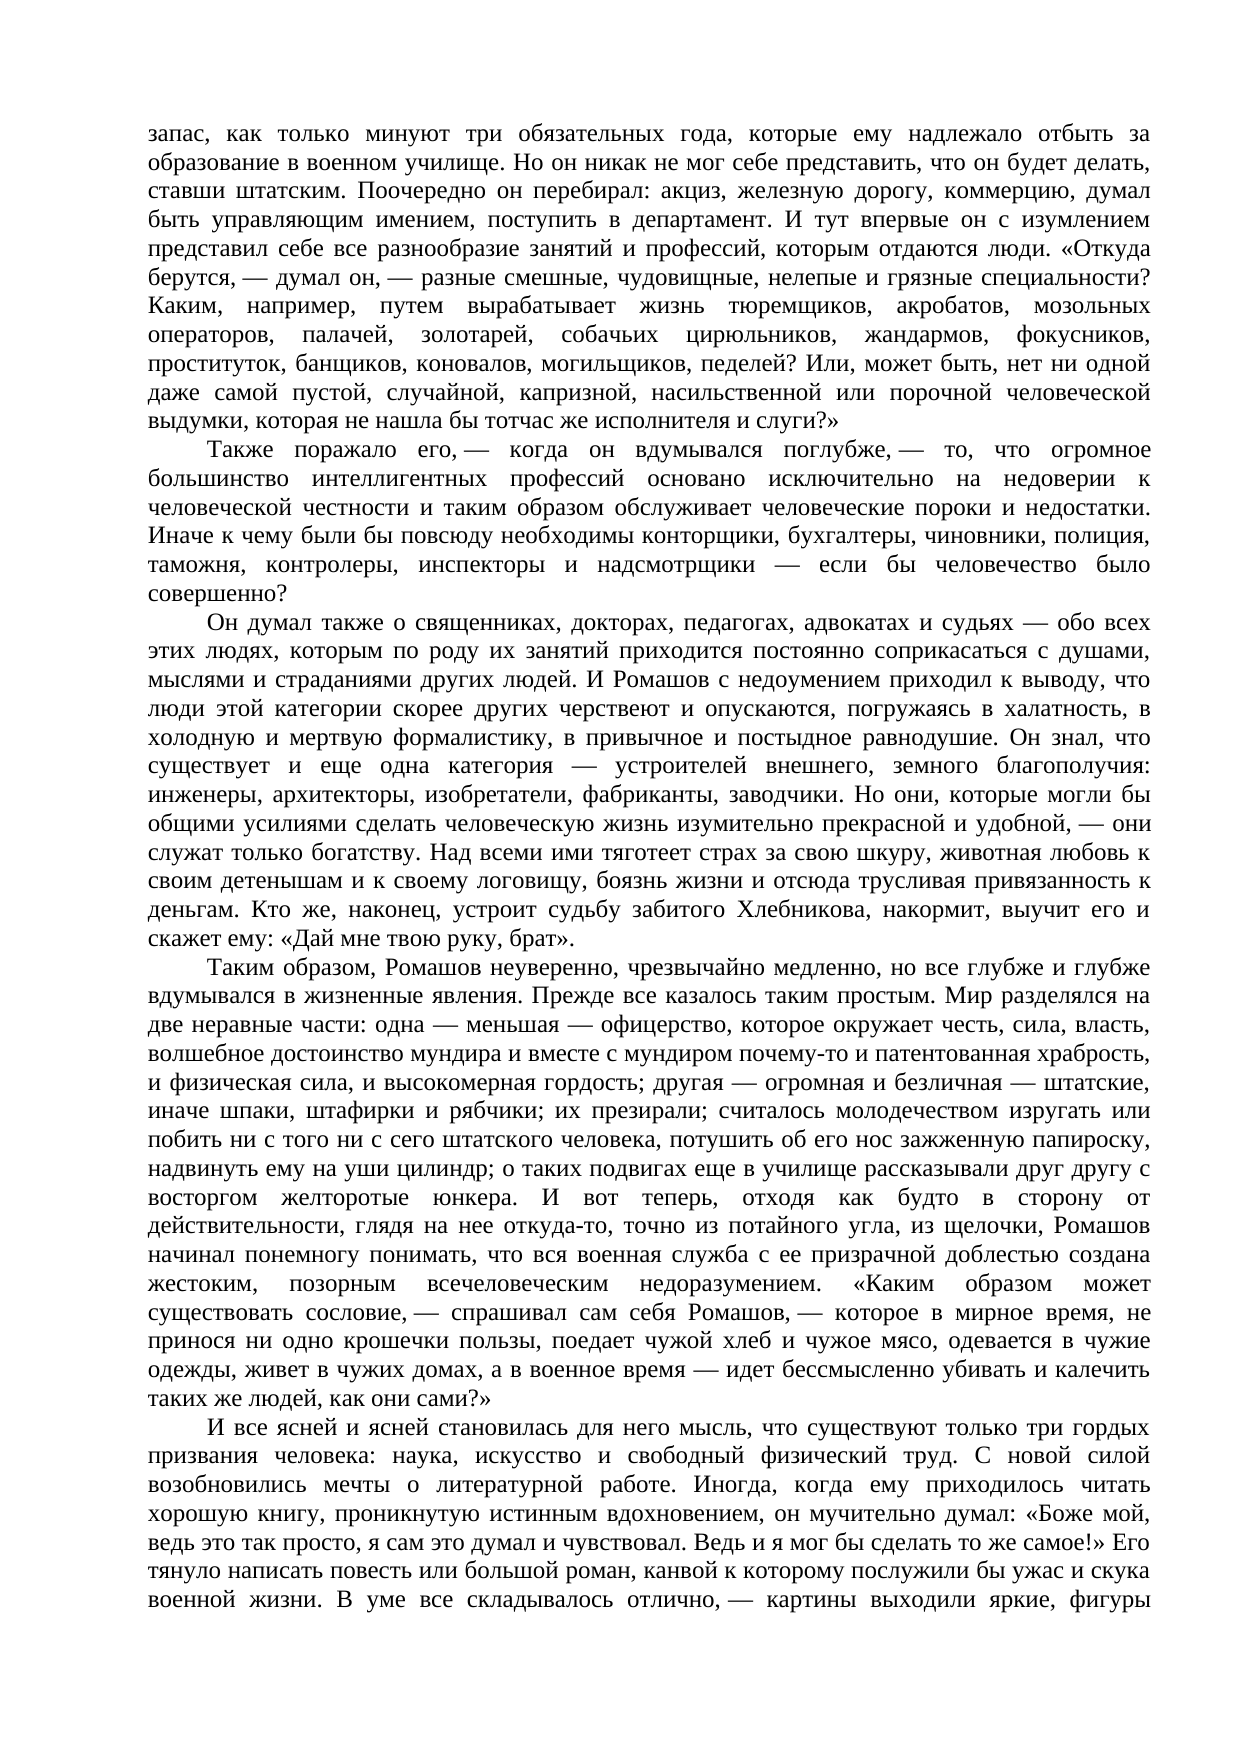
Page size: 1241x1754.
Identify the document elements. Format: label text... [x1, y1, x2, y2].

text Также поражало его, — когда он вдумывался поглубже, — то, что огромное большинство интеллигентных профессий основано исключительно на недоверии к человеческой честности и таким образом обслуживает человеческие пороки и недостатки. Иначе к чему были бы повсюду необходимы конторщики, бухгалтеры, чиновники, полиция, таможня, контролеры, инспекторы и надсмотрщики — если бы человечество было совершенно? [148, 434, 1152, 607]
text запас, как только минуют три обязательных года, которые ему надлежало отбыть за образование в военном училище. Но он никак не мог себе представить, что он будет делать, ставши штатским. Поочередно он перебирал: акциз, железную дорогу, коммерцию, думал быть управляющим имением, поступить в департамент. И тут впервые он с изумлением представил себе все разнообразие занятий и профессий, которым отдаются люди. «Откуда берутся, — думал он, — разные смешные, чудовищные, нелепые и грязные специальности? Каким, например, путем вырабатывает жизнь тюремщиков, акробатов, мозольных операторов, палачей, золотарей, собачьих цирюльников, жандармов, фокусников, проституток, банщиков, коновалов, могильщиков, педелей? Или, может быть, нет ни одной даже самой пустой, случайной, капризной, насильственной или порочной человеческой выдумки, которая не нашла бы тотчас же исполнителя и слуги?» [148, 118, 1152, 434]
text И все ясней и ясней становилась для него мысль, что существуют только три гордых призвания человека: наука, искусство и свободный физический труд. С новой силой возобновились мечты о литературной работе. Иногда, когда ему приходилось читать хорошую книгу, проникнутую истинным вдохновением, он мучительно думал: «Боже мой, ведь это так просто, я сам это думал и чувствовал. Ведь и я мог бы сделать то же самое!» Его тянуло написать повесть или большой роман, канвой к которому послужили бы ужас и скука военной жизни. В уме все складывалось отлично, — картины выходили яркие, фигуры [148, 1412, 1152, 1613]
text Он думал также о священниках, докторах, педагогах, адвокатах и судьях — обо всех этих людях, которым по роду их занятий приходится постоянно соприкасаться с душами, мыслями и страданиями других людей. И Ромашов с недоумением приходил к выводу, что люди этой категории скорее других черствеют и опускаются, погружаясь в халатность, в холодную и мертвую формалистику, в привычное и постыдное равнодушие. Он знал, что существует и еще одна категория — устроителей внешнего, земного благополучия: инженеры, архитекторы, изобретатели, фабриканты, заводчики. Но они, которые могли бы общими усилиями сделать человеческую жизнь изумительно прекрасной и удобной, — они служат только богатству. Над всеми ими тяготеет страх за свою шкуру, животная любовь к своим детенышам и к своему логовищу, боязнь жизни и отсюда трусливая привязанность к деньгам. Кто же, наконец, устроит судьбу забитого Хлебникова, накормит, выучит его и скажет ему: «Дай мне твою руку, брат». [148, 607, 1152, 952]
text Таким образом, Ромашов неуверенно, чрезвычайно медленно, но все глубже и глубже вдумывался в жизненные явления. Прежде все казалось таким простым. Мир разделялся на две неравные части: одна — меньшая — офицерство, которое окружает честь, сила, власть, волшебное достоинство мундира и вместе с мундиром почему-то и патентованная храбрость, и физическая сила, и высокомерная гордость; другая — огромная и безличная — штатские, иначе шпаки, штафирки и рябчики; их презирали; считалось молодечеством изругать или побить ни с того ни с сего штатского человека, потушить об его нос зажженную папироску, надвинуть ему на уши цилиндр; о таких подвигах еще в училище рассказывали друг другу с восторгом желторотые юнкера. И вот теперь, отходя как будто в сторону от действительности, глядя на нее откуда-то, точно из потайного угла, из щелочки, Ромашов начинал понемногу понимать, что вся военная служба с ее призрачной доблестью создана жестоким, позорным всечеловеческим недоразумением. «Каким образом может существовать сословие, — спрашивал сам себя Ромашов, — которое в мирное время, не принося ни одно крошечки пользы, поедает чужой хлеб и чужое мясо, одевается в чужие одежды, живет в чужих домах, а в военное время — идет бессмысленно убивать и калечить таких же людей, как они сами?» [148, 952, 1152, 1412]
